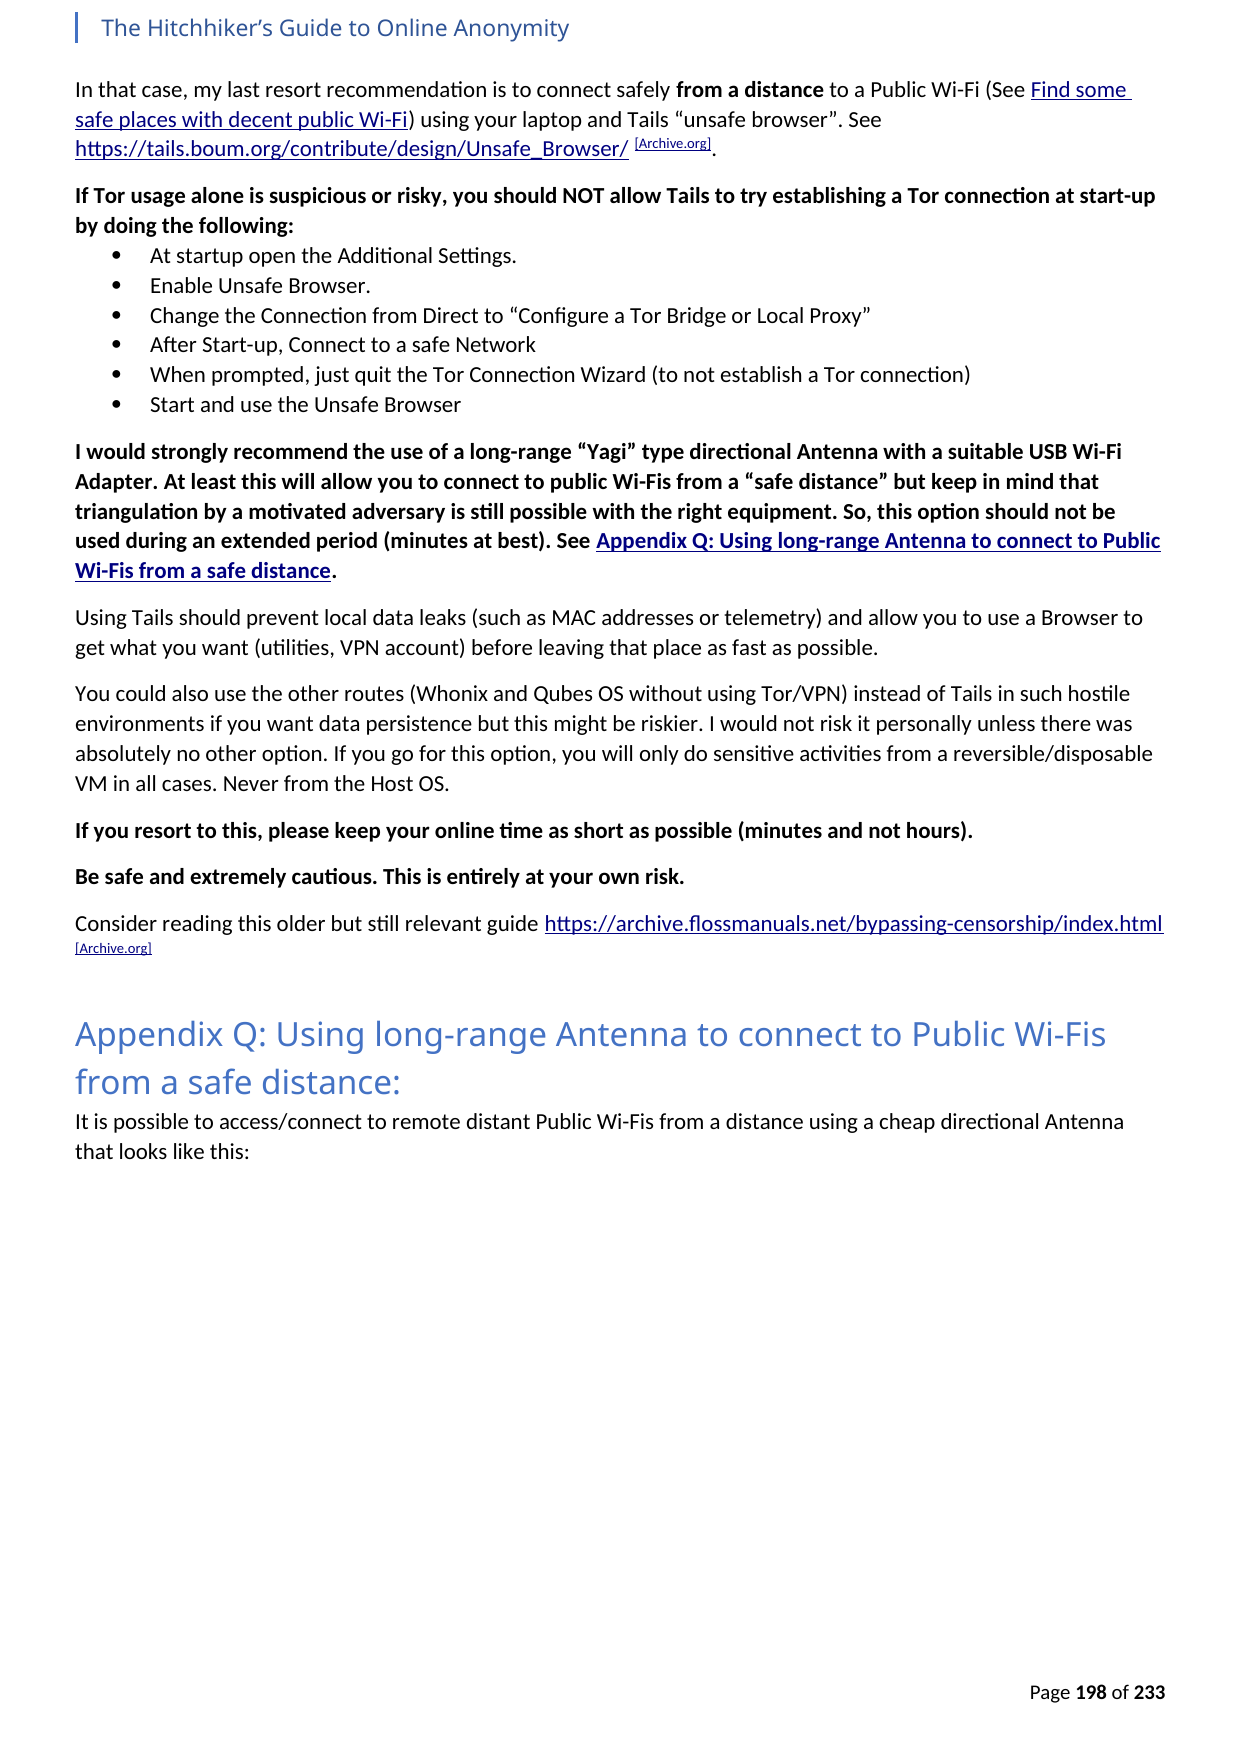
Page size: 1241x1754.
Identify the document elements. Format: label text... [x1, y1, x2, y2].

text Using Tails should prevent local data leaks (such as MAC addresses or telemetry) and allow you to use a Browser to get what you want (utilities, VPN account) before leaving that place as fast as possible. [75, 603, 1165, 661]
text Be safe and extremely cautious. This is entirely at your own risk. [75, 862, 1165, 890]
text In that case, my last resort recommendation is to connect safely from a distance to a Public Wi-Fi (See Find some safe places with decent public Wi-Fi) using your laptop and Tails “unsafe browser”. See https://tails.boum.org/contribute/design/Unsafe_Browser/ [Archive.org]. [75, 75, 1165, 163]
subtitle Appendix Q: Using long-range Antenna to connect to Public Wi-Fis from a safe distance: [75, 1010, 1165, 1104]
text If Tor usage alone is suspicious or risky, you should NOT allow Tails to try establishing a Tor connection at start-up by doing the following: [75, 181, 1165, 239]
list Change the Connection from Direct to “Configure a Tor Bridge or Local Proxy” [112, 301, 1165, 329]
text It is possible to access/connect to remote distant Public Wi-Fis from a distance using a cheap directional Antenna that looks like this: [75, 1107, 1165, 1165]
text I would strongly recommend the use of a long-range “Yagi” type directional Antenna with a suitable USB Wi-Fi Adapter. At least this will allow you to connect to public Wi-Fis from a “safe distance” but keep in mind that triangulation by a motivated adversary is still possible with the right equipment. So, this option should not be used during an extended period (minutes at best). See Appendix Q: Using long-range Antenna to connect to Public Wi-Fis from a safe distance. [75, 437, 1165, 584]
list When prompted, just quit the Tor Connection Wizard (to not establish a Tor connection) [112, 361, 1165, 388]
text Consider reading this older but still relevant guide https://archive.flossmanuals.net/bypassing-censorship/index.html [Archive.org] [75, 909, 1165, 967]
text You could also use the other routes (Whonix and Qubes OS without using Tor/VPN) instead of Tails in such hostile environments if you want data persistence but this might be riskier. I would not risk it personally unless there was absolutely no other option. If you go for this option, you will only do sensitive activities from a reversible/disposable VM in all cases. Never from the Host OS. [75, 679, 1165, 797]
list Start and use the Unsafe Browser [112, 390, 1165, 418]
list Enable Unsafe Browser. [112, 271, 1165, 299]
list At startup open the Additional Settings. [112, 241, 1165, 269]
text If you resort to this, please keep your online time as short as possible (minutes and not hours). [75, 816, 1165, 844]
list After Start-up, Connect to a safe Network [112, 331, 1165, 359]
